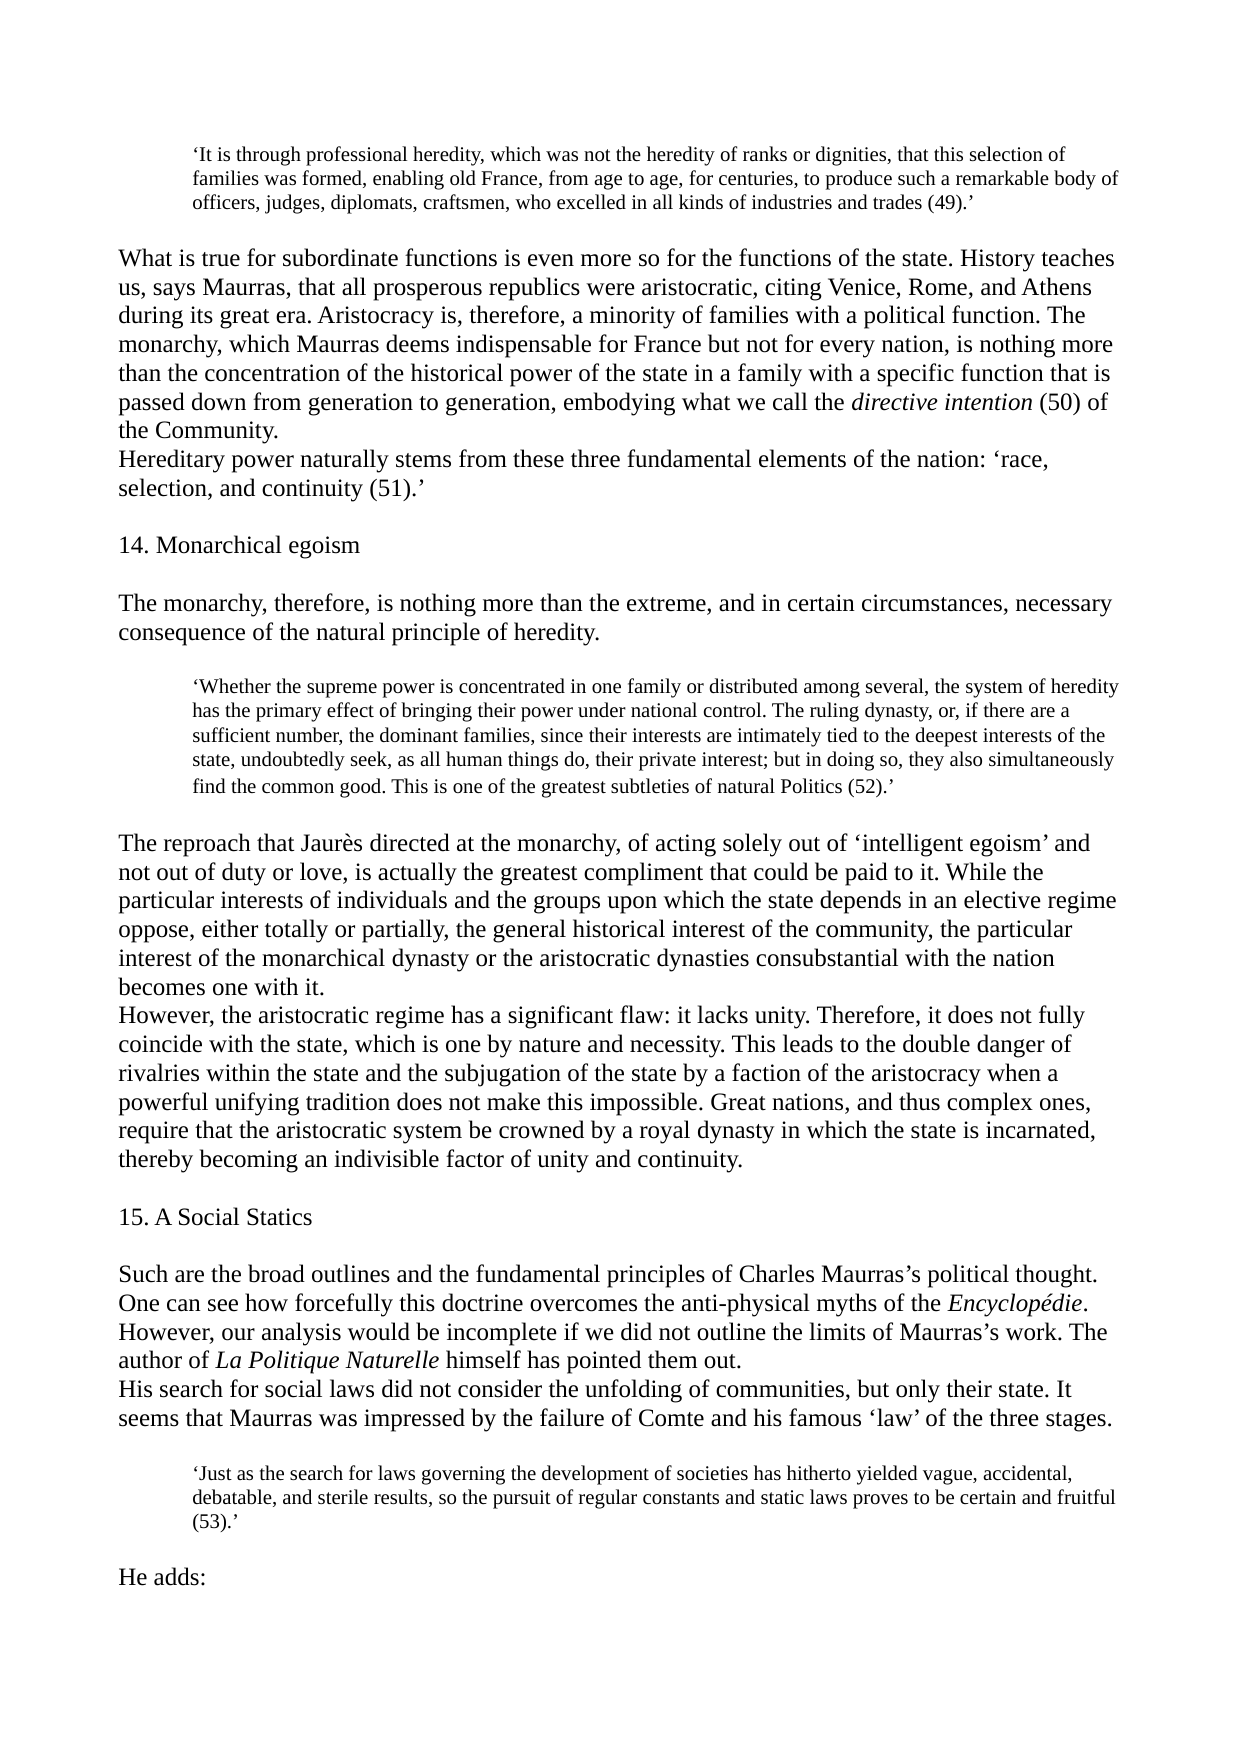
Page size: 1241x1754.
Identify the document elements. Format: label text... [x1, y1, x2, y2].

text However, the aristocratic regime has a significant flaw: it lacks unity. Therefore, it does not fully coincide with the state, which is one by nature and necessity. This leads to the double danger of rivalries within the state and the subjugation of the state by a faction of the aristocracy when a powerful unifying tradition does not make this impossible. Great nations, and thus complex ones, require that the aristocratic system be crowned by a royal dynasty in which the state is incarnated, thereby becoming an indivisible factor of unity and continuity. [118, 1001, 1122, 1173]
text 14. Monarchical egoism [118, 531, 1122, 559]
text His search for social laws did not consider the unfolding of communities, but only their state. It seems that Maurras was impressed by the failure of Comte and his famous ‘law’ of the three stages. [118, 1374, 1122, 1432]
text Such are the broad outlines and the fundamental principles of Charles Maurras’s political thought. One can see how forcefully this doctrine overcomes the anti-physical myths of the Encyclopédie. However, our analysis would be incomplete if we did not outline the limits of Maurras’s work. The author of La Politique Naturelle himself has pointed them out. [118, 1259, 1122, 1374]
text ‘Just as the search for laws governing the development of societies has hitherto yielded vague, accidental, debatable, and sterile results, so the pursuit of regular constants and static laws proves to be certain and fruitful (53).’ [118, 1461, 1122, 1533]
text He adds: [118, 1562, 1122, 1590]
text The monarchy, therefore, is nothing more than the extreme, and in certain circumstances, necessary consequence of the natural principle of heredity. [118, 559, 1122, 646]
text Hereditary power naturally stems from these three fundamental elements of the nation: ‘race, selection, and continuity (51).’ [118, 444, 1122, 502]
text What is true for subordinate functions is even more so for the functions of the state. History teaches us, says Maurras, that all prosperous republics were aristocratic, citing Venice, Rome, and Athens during its great era. Aristocracy is, therefore, a minority of families with a political function. The monarchy, which Maurras deems indispensable for France but not for every nation, is nothing more than the concentration of the historical power of the state in a family with a specific function that is passed down from generation to generation, embodying what we call the directive intention (50) of the Community. [118, 243, 1122, 444]
text The reproach that Jaurès directed at the monarchy, of acting solely out of ‘intelligent egoism’ and not out of duty or love, is actually the greatest compliment that could be paid to it. While the particular interests of individuals and the groups upon which the state depends in an elective regime oppose, either totally or partially, the general historical interest of the community, the particular interest of the monarchical dynasty or the aristocratic dynasties consubstantial with the nation becomes one with it. [118, 828, 1122, 1001]
text ‘It is through professional heredity, which was not the heredity of ranks or dignities, that this selection of families was formed, enabling old France, from age to age, for centuries, to produce such a remarkable body of officers, judges, diplomats, craftsmen, who excelled in all kinds of industries and trades (49).’ [118, 142, 1122, 214]
text ‘Whether the supreme power is concentrated in one family or distributed among several, the system of heredity has the primary effect of bringing their power under national control. The ruling dynasty, or, if there are a sufficient number, the dominant families, since their interests are intimately tied to the deepest interests of the state, undoubtedly seek, as all human things do, their private interest; but in doing so, they also simultaneously find the common good. This is one of the greatest subtleties of natural Politics (52).’ [118, 674, 1122, 799]
text 15. A Social Statics [118, 1202, 1122, 1231]
